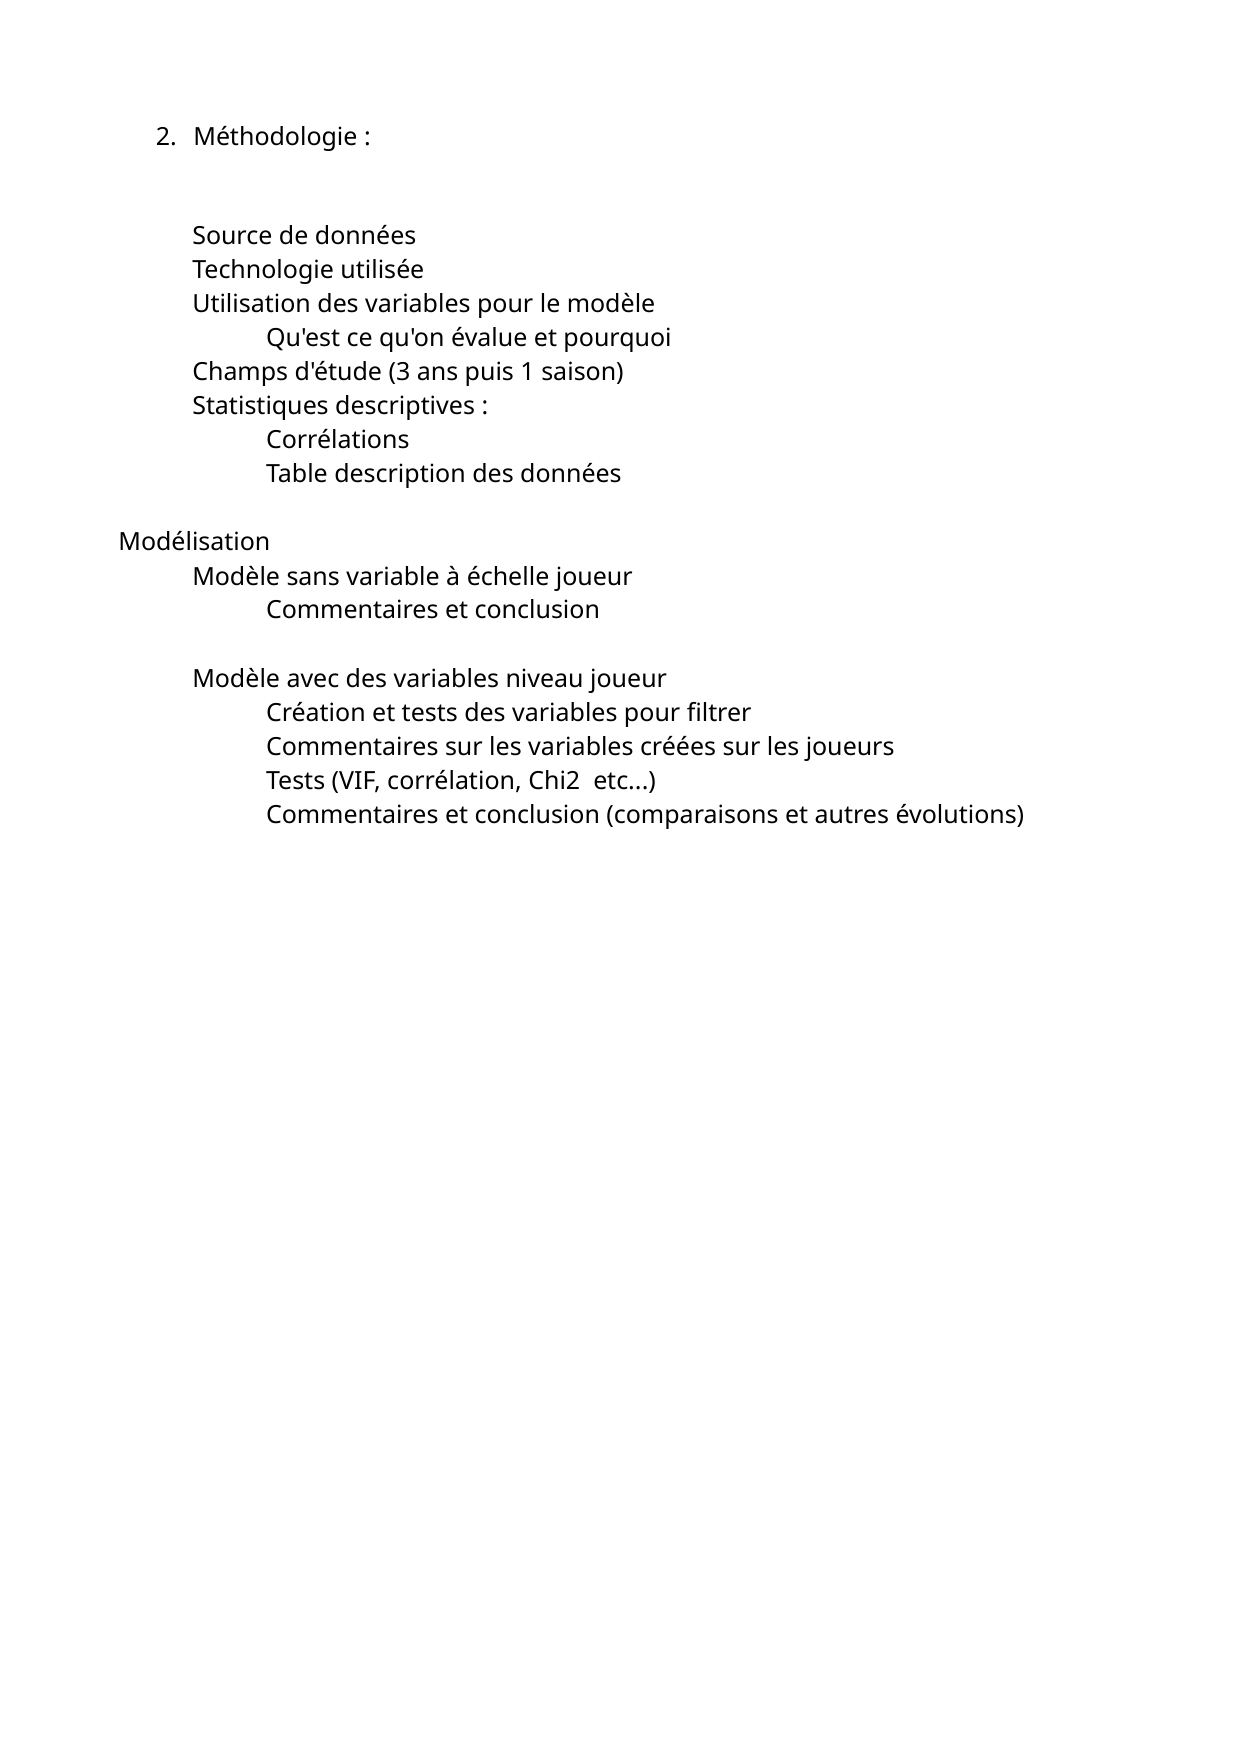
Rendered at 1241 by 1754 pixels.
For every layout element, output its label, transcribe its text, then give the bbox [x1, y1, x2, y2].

text Commentaires et conclusion [118, 592, 1122, 626]
text Source de données [118, 217, 1122, 252]
text Commentaires et conclusion (comparaisons et autres évolutions) [118, 797, 1122, 831]
text Champs d'étude (3 ans puis 1 saison) [118, 354, 1122, 388]
text Création et tests des variables pour filtrer [118, 694, 1122, 728]
text Table description des données [118, 456, 1122, 490]
text Modèle sans variable à échelle joueur [118, 558, 1122, 592]
text Modèle avec des variables niveau joueur [118, 660, 1122, 694]
text Technologie utilisée [118, 252, 1122, 286]
text Qu'est ce qu'on évalue et pourquoi [118, 320, 1122, 354]
text Utilisation des variables pour le modèle [118, 286, 1122, 320]
text Tests (VIF, corrélation, Chi2 etc...) [118, 762, 1122, 797]
list Méthodologie : [156, 118, 1122, 152]
text Statistiques descriptives : [118, 388, 1122, 422]
text Corrélations [118, 422, 1122, 456]
text Modélisation [118, 524, 1122, 558]
text Commentaires sur les variables créées sur les joueurs [118, 728, 1122, 762]
